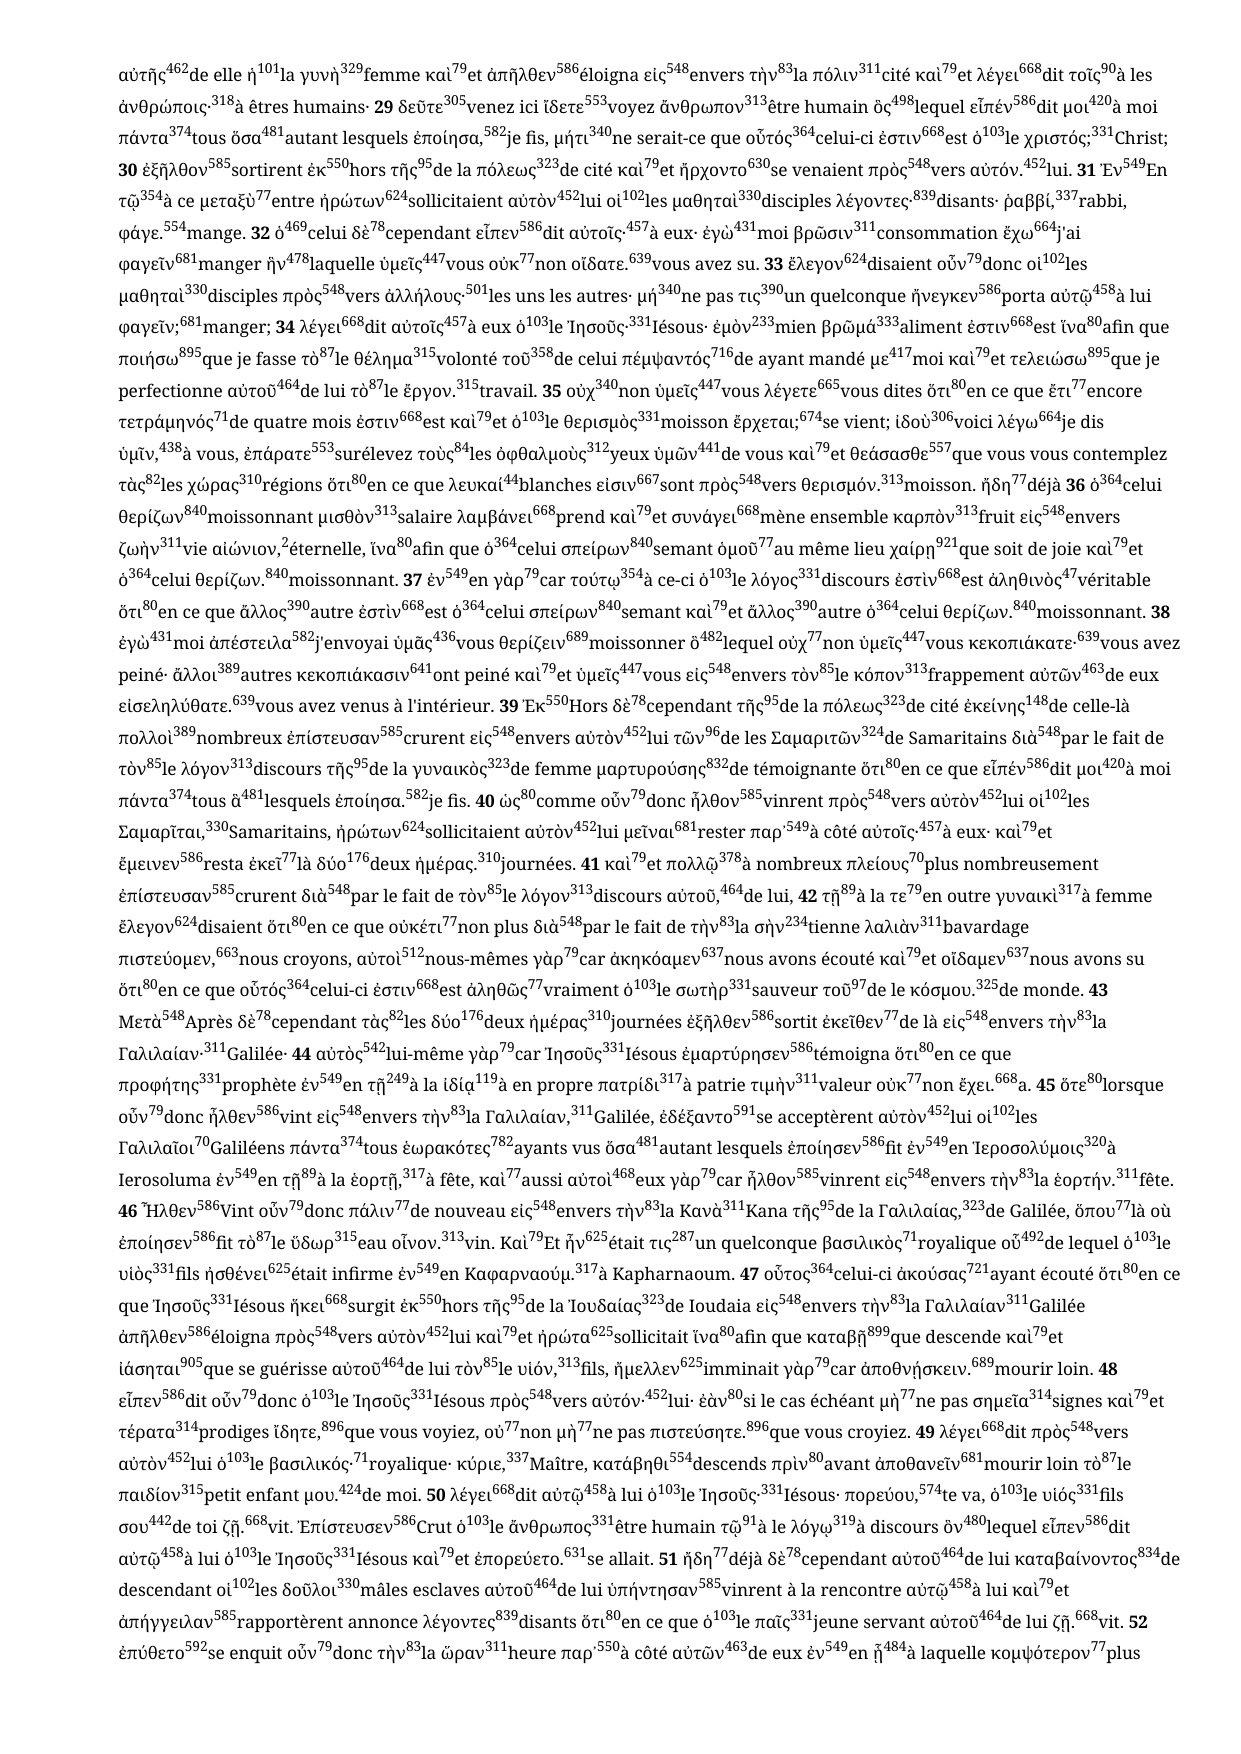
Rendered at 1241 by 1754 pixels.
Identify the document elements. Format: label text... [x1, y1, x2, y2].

text 1 Ὡς80Comme οὖν79donc ἔγνω586connut ὁ103le κύριος331Maître ὅτι80en ce que ἤκουσαν585écoutèrent οἱ102les Φαρισαῖοι330Pharisiens ὅτι80en ce que Ἰησοῦς331Iésous πλείονας3plus nombreusement μαθητὰς312disciples ποιεῖ668fait καὶ79et βαπτίζει668baptise ἢ79ou Ἰωάννης331Ioannes 2 –935– καίτοιγε79et néanmoins certes Ἰησοῦς331Iésous αὐτὸς542lui-même οὐκ77non ἐβάπτιζεν625baptisait ἀλλ᾽79mais οἱ102les μαθηταὶ330disciples αὐτοῦ464de lui –935– 3 ἀφῆκεν586abandonna τὴν83la Ἰουδαίαν311Ioudaia καὶ79et ἀπῆλθεν586éloigna πάλιν77de nouveau εἰς548envers τὴν83la Γαλιλαίαν.311Galilée. 4 Ἔδει625Attachait de lien δὲ78cependant αὐτὸν452lui διέρχεσθαι690se passer à travers διὰ550par τῆς95de la Σαμαρείας.323de Samareia. 5 Ἔρχεται674Se vient οὖν79donc εἰς548envers πόλιν311cité τῆς95de la Σαμαρείας323de Samareia λεγομένην873étante dite Συχὰρ311Sychar πλησίον552prochain τοῦ99de le χωρίου327de emplacement ὃ482lequel ἔδωκεν586donna Ἰακὼβ331Iakob [τῷ]91[à le] Ἰωσὴφ319à Ioseph τῷ91à le υἱῷ319à fils αὐτοῦ·464de lui· 6 ἦν625était δὲ78cependant ἐκεῖ77là πηγὴ329source τοῦ97de le Ἰακώβ.325de Iakob. ὁ103le οὖν79donc Ἰησοῦς331Iésous κεκοπιακὼς783ayant peiné ἐκ550hors τῆς95de la ὁδοιπορίας323de marche de cheminement ἐκαθέζετο631se siégeait οὕτως77ainsi ἐπὶ549sur τῇ89à la πηγῇ·317à source· ὥρα329heure ἦν625était ὡς551comme ἕκτη.69sixième. 7 Ἔρχεται674Se vient γυνὴ329femme ἐκ550hors τῆς95de la Σαμαρείας323de Samareia ἀντλῆσαι681puiser ὕδωρ.315eau. λέγει668dit αὐτῇ456à elle ὁ103le Ἰησοῦς·331Iésous· δός554donne μοι420à moi πεῖν·681boire· 8 οἱ102les γὰρ79car μαθηταὶ330disciples αὐτοῦ464de lui ἀπεληλύθεισαν658avaient éloigné εἰς548envers τὴν83la πόλιν311cité ἵνα80afin que τροφὰς310nourritures ἀγοράσωσιν.898que achètent à l'agora. 9 λέγει668dit οὖν79donc αὐτῷ458à lui ἡ101la γυνὴ329femme ἡ101la Σαμαρῖτις·329Samaritaine· πῶς77comment? σὺ448toi Ἰουδαῖος47Ioudaien ὢν840étant παρ᾽550à côté ἐμοῦ424de moi πεῖν681boire αἰτεῖς666tu demandes γυναικὸς323de femme Σαμαρίτιδος323de Samaritide οὔσης;832de étante; οὐ77non γὰρ79car συγχρῶνται673se utilisent avec Ἰουδαῖοι70Ioudaiens Σαμαρίταις.318à Samaritains. 10 ἀπεκρίθη600fut répondu Ἰησοῦς331Iésous καὶ79et εἶπεν586dit αὐτῇ·456à elle· εἰ80si ᾔδεις657tu avais su τὴν83la δωρεὰν311gratification τοῦ97de le θεοῦ325de Dieu καὶ79et τίς410quel ἐστιν668est ὁ364celui λέγων840disant σοι·439à toi· δός554donne μοι420à moi πεῖν,681boire, σὺ448toi ἂν340le cas échéant ᾔτησας584tu demandas αὐτὸν452lui καὶ79et ἔδωκεν586donna ἄν340le cas échéant σοι439à toi ὕδωρ315eau ζῶν.824vivant. 11 Λέγει668Dit αὐτῷ458à lui [ἡ101[la γυνή]·329femme]· κύριε,337Maître, οὔτε79ni ἄντλημα315seau ἔχεις666tu as καὶ79et τὸ105le φρέαρ333puits ἐστὶν668est βαθύ·49profond· πόθεν77d'où? οὖν79donc ἔχεις666tu as τὸ87le ὕδωρ315eau τὸ348ce ζῶν;824vivant; 12 μὴ340ne pas σὺ448toi μείζων47plus grand εἶ666tu es τοῦ97de le πατρὸς325de père ἡμῶν423de nous Ἰακώβ,325de Iakob, ὃς498lequel ἔδωκεν586donna ἡμῖν419à nous τὸ87le φρέαρ315puits καὶ79et αὐτὸς542lui-même ἐξ550hors αὐτοῦ466de lui ἔπιεν586but καὶ79et οἱ102les υἱοὶ330fils αὐτοῦ464de lui καὶ79et τὰ104les θρέμματα332troupeaux αὐτοῦ;464de lui; 13 ἀπεκρίθη600fut répondu Ἰησοῦς331Iésous καὶ79et εἶπεν586dit αὐτῇ·456à elle· πᾶς390tout ὁ364celui πίνων840buvant ἐκ550hors τοῦ99de le ὕδατος327de eau τούτου152de ce-ci διψήσει606aura soif πάλιν·77de nouveau· 14 ὃς498lequel δ᾽78cependant ἂν340le cas échéant πίῃ899que boive ἐκ550hors τοῦ99de le ὕδατος327de eau οὗ494de lequel ἐγὼ431moi δώσω602je donnerai αὐτῷ,458à lui, οὐ77non μὴ77ne pas διψήσει606aura soif εἰς548envers τὸν85le αἰῶνα,313ère, ἀλλὰ79mais τὸ105le ὕδωρ333eau ὃ482lequel δώσω602je donnerai αὐτῷ458à lui γενήσεται612se deviendra ἐν549en αὐτῷ458à lui πηγὴ329source ὕδατος327de eau ἁλλομένου863de se bondissant εἰς548envers ζωὴν311vie αἰώνιον.2éternelle. 15 Λέγει668Dit πρὸς548vers αὐτὸν452lui ἡ101la γυνή·329femme· κύριε,337Maître, δός554donne μοι420à moi τοῦτο140ce-ci τὸ87le ὕδωρ,315eau, ἵνα80afin que μὴ77ne pas διψῶ917que j'aie soif μηδὲ79ni cependant διέρχωμαι923que je me passe à travers ἐνθάδε77ici-même ἀντλεῖν.689puiser. 16 λέγει668dit αὐτῇ·456à elle· ὕπαγε570dirige en arrière φώνησον554sonne de voix τὸν85le ἄνδρα313homme σου442de toi καὶ79et ἐλθὲ554viens ἐνθάδε.77ici-même. 17 ἀπεκρίθη600fut répondu ἡ101la γυνὴ329femme καὶ79et εἶπεν586dit αὐτῷ·458à lui· οὐκ77non ἔχω664j'ai ἄνδρα.313homme. λέγει668dit αὐτῇ456à elle ὁ103le Ἰησοῦς·331Iésous· καλῶς77bellement εἶπας584tu dis ὅτι80en ce que ἄνδρα313homme οὐκ77non ἔχω·664j'ai· 18 πέντε178cinq γὰρ79car ἄνδρας312hommes ἔσχες584tu eus καὶ79et νῦν77maintenant ὃν480lequel ἔχεις666tu as οὐκ77non ἔστιν668est σου442de toi ἀνήρ·331homme· τοῦτο348ce-ci ἀληθὲς55vrai εἴρηκας.640tu as dit. 19 Λέγει668Dit αὐτῷ458à lui ἡ101la γυνή·329femme· κύριε,337Maître, θεωρῶ664j'observe ὅτι80en ce que προφήτης331prophète εἶ666tu es σύ.448toi. 20 οἱ102les πατέρες330pères ἡμῶν423de nous ἐν549en τῷ93à le ὄρει321à montagne τούτῳ146à ce-ci προσεκύνησαν·585prosternèrent vers· καὶ79et ὑμεῖς447vous λέγετε665vous dites ὅτι80en ce que ἐν549en Ἱεροσολύμοις320à Ierosoluma ἐστὶν668est ὁ103le τόπος331lieu ὅπου77là où προσκυνεῖν689prosterner vers δεῖ.668attache de lien. 21 λέγει668dit αὐτῇ456à elle ὁ103le Ἰησοῦς·331Iésous· πίστευέ570crois μοι,420à moi, γύναι,335femme, ὅτι80en ce que ἔρχεται674se vient ὥρα329heure ὅτε77lorsque οὔτε79ni ἐν549en τῷ93à le ὄρει321à montagne τούτῳ146à ce-ci οὔτε79ni ἐν549en Ἱεροσολύμοις320à Ierosoluma προσκυνήσετε603vous prosternerez vers τῷ91à le πατρί.319à père. 22 ὑμεῖς447vous προσκυνεῖτε665vous prosternez vers ὃ482lequel οὐκ77non οἴδατε·639vous avez su· ἡμεῖς430nous προσκυνοῦμεν663nous prosternons vers ὃ482lequel οἴδαμεν,637nous avons su, ὅτι80en ce que ἡ101la σωτηρία329sauvetage ἐκ550hors τῶν96de les Ἰουδαίων64de Ioudaiens ἐστίν.668est. 23 ἀλλ᾽79mais ἔρχεται674se vient ὥρα329heure καὶ79et νῦν77maintenant ἐστιν,668est, ὅτε77lorsque οἱ102les ἀληθινοὶ21véritables προσκυνηταὶ330prosternateurs προσκυνήσουσιν605prosterneront vers τῷ91à le πατρὶ319à père ἐν549en πνεύματι321à souffle καὶ79et ἀληθείᾳ·317à vérité· καὶ77aussi γὰρ79car ὁ103le πατὴρ331père τοιούτους345tels ζητεῖ668cherche τοὺς345ceux προσκυνοῦντας821prosternants vers αὐτόν.452lui. 24 πνεῦμα333souffle ὁ103le θεός,331Dieu, καὶ79et τοὺς345ceux προσκυνοῦντας821prosternants vers αὐτὸν452lui ἐν549en πνεύματι321à souffle καὶ79et ἀληθείᾳ317à vérité δεῖ668attache de lien προσκυνεῖν.689prosterner vers. 25 Λέγει668Dit αὐτῷ458à lui ἡ101la γυνή·329femme· οἶδα638j'ai su ὅτι80en ce que Μεσσίας331Messia ἔρχεται674se vient ὁ498celui λεγόμενος891étant dit χριστός·331Christ· ὅταν80lorsque le cas échéant ἔλθῃ899que vienne ἐκεῖνος,364celui-là, ἀναγγελεῖ606annoncera de bas en haut ἡμῖν419à nous ἅπαντα.374en totalités. 26 λέγει668dit αὐτῇ456à elle ὁ103le Ἰησοῦς·331Iésous· ἐγώ431moi εἰμι,664je suis, ὁ364celui λαλῶν840bavardant σοι.439à toi. 27 Καὶ79Et ἐπὶ549sur τούτῳ354à ce-ci ἦλθαν585vinrent οἱ102les μαθηταὶ330disciples αὐτοῦ464de lui καὶ79et ἐθαύμαζον624étonnaient ὅτι80en ce que μετὰ550avec γυναικὸς323de femme ἐλάλει·625bavardait· οὐδεὶς390aucun μέντοι79néanmoins εἶπεν·586dit· τί399quel ζητεῖς666tu cherches ἢ79ou τί399quel λαλεῖς666tu bavardes μετ᾽550avec αὐτῆς;462de elle; 28 ἀφῆκεν586abandonna οὖν79donc τὴν83la ὑδρίαν311vase hydrie αὐτῆς462de elle ἡ101la γυνὴ329femme καὶ79et ἀπῆλθεν586éloigna εἰς548envers τὴν83la πόλιν311cité καὶ79et λέγει668dit τοῖς90à les ἀνθρώποις·318à êtres humains· 29 δεῦτε305venez ici ἴδετε553voyez ἄνθρωπον313être humain ὃς498lequel εἶπέν586dit μοι420à moi πάντα374tous ὅσα481autant lesquels ἐποίησα,582je fis, μήτι340ne serait-ce que οὗτός364celui-ci ἐστιν668est ὁ103le χριστός;331Christ; 30 ἐξῆλθον585sortirent ἐκ550hors τῆς95de la πόλεως323de cité καὶ79et ἤρχοντο630se venaient πρὸς548vers αὐτόν.452lui. 31 Ἐν549En τῷ354à ce μεταξὺ77entre ἠρώτων624sollicitaient αὐτὸν452lui οἱ102les μαθηταὶ330disciples λέγοντες·839disants· ῥαββί,337rabbi, φάγε.554mange. 32 ὁ469celui δὲ78cependant εἶπεν586dit αὐτοῖς·457à eux· ἐγὼ431moi βρῶσιν311consommation ἔχω664j'ai φαγεῖν681manger ἣν478laquelle ὑμεῖς447vous οὐκ77non οἴδατε.639vous avez su. 33 ἔλεγον624disaient οὖν79donc οἱ102les μαθηταὶ330disciples πρὸς548vers ἀλλήλους·501les uns les autres· μή340ne pas τις390un quelconque ἤνεγκεν586porta αὐτῷ458à lui φαγεῖν;681manger; 34 λέγει668dit αὐτοῖς457à eux ὁ103le Ἰησοῦς·331Iésous· ἐμὸν233mien βρῶμά333aliment ἐστιν668est ἵνα80afin que ποιήσω895que je fasse τὸ87le θέλημα315volonté τοῦ358de celui πέμψαντός716de ayant mandé με417moi καὶ79et τελειώσω895que je perfectionne αὐτοῦ464de lui τὸ87le ἔργον.315travail. 35 οὐχ340non ὑμεῖς447vous λέγετε665vous dites ὅτι80en ce que ἔτι77encore τετράμηνός71de quatre mois ἐστιν668est καὶ79et ὁ103le θερισμὸς331moisson ἔρχεται;674se vient; ἰδοὺ306voici λέγω664je dis ὑμῖν,438à vous, ἐπάρατε553surélevez τοὺς84les ὀφθαλμοὺς312yeux ὑμῶν441de vous καὶ79et θεάσασθε557que vous vous contemplez τὰς82les χώρας310régions ὅτι80en ce que λευκαί44blanches εἰσιν667sont πρὸς548vers θερισμόν.313moisson. ἤδη77déjà 36 ὁ364celui θερίζων840moissonnant μισθὸν313salaire λαμβάνει668prend καὶ79et συνάγει668mène ensemble καρπὸν313fruit εἰς548envers ζωὴν311vie αἰώνιον,2éternelle, ἵνα80afin que ὁ364celui σπείρων840semant ὁμοῦ77au même lieu χαίρῃ921que soit de joie καὶ79et ὁ364celui θερίζων.840moissonnant. 37 ἐν549en γὰρ79car τούτῳ354à ce-ci ὁ103le λόγος331discours ἐστὶν668est ἀληθινὸς47véritable ὅτι80en ce que ἄλλος390autre ἐστὶν668est ὁ364celui σπείρων840semant καὶ79et ἄλλος390autre ὁ364celui θερίζων.840moissonnant. 38 ἐγὼ431moi ἀπέστειλα582j'envoyai ὑμᾶς436vous θερίζειν689moissonner ὃ482lequel οὐχ77non ὑμεῖς447vous κεκοπιάκατε·639vous avez peiné· ἄλλοι389autres κεκοπιάκασιν641ont peiné καὶ79et ὑμεῖς447vous εἰς548envers τὸν85le κόπον313frappement αὐτῶν463de eux εἰσεληλύθατε.639vous avez venus à l'intérieur. 39 Ἐκ550Hors δὲ78cependant τῆς95de la πόλεως323de cité ἐκείνης148de celle-là πολλοὶ389nombreux ἐπίστευσαν585crurent εἰς548envers αὐτὸν452lui τῶν96de les Σαμαριτῶν324de Samaritains διὰ548par le fait de τὸν85le λόγον313discours τῆς95de la γυναικὸς323de femme μαρτυρούσης832de témoignante ὅτι80en ce que εἶπέν586dit μοι420à moi πάντα374tous ἃ481lesquels ἐποίησα.582je fis. 40 ὡς80comme οὖν79donc ἦλθον585vinrent πρὸς548vers αὐτὸν452lui οἱ102les Σαμαρῖται,330Samaritains, ἠρώτων624sollicitaient αὐτὸν452lui μεῖναι681rester παρ᾽549à côté αὐτοῖς·457à eux· καὶ79et ἔμεινεν586resta ἐκεῖ77là δύο176deux ἡμέρας.310journées. 41 καὶ79et πολλῷ378à nombreux πλείους70plus nombreusement ἐπίστευσαν585crurent διὰ548par le fait de τὸν85le λόγον313discours αὐτοῦ,464de lui, 42 τῇ89à la τε79en outre γυναικὶ317à femme ἔλεγον624disaient ὅτι80en ce que οὐκέτι77non plus διὰ548par le fait de τὴν83la σὴν234tienne λαλιὰν311bavardage πιστεύομεν,663nous croyons, αὐτοὶ512nous-mêmes γὰρ79car ἀκηκόαμεν637nous avons écouté καὶ79et οἴδαμεν637nous avons su ὅτι80en ce que οὗτός364celui-ci ἐστιν668est ἀληθῶς77vraiment ὁ103le σωτὴρ331sauveur τοῦ97de le κόσμου.325de monde. 43 Μετὰ548Après δὲ78cependant τὰς82les δύο176deux ἡμέρας310journées ἐξῆλθεν586sortit ἐκεῖθεν77de là εἰς548envers τὴν83la Γαλιλαίαν·311Galilée· 44 αὐτὸς542lui-même γὰρ79car Ἰησοῦς331Iésous ἐμαρτύρησεν586témoigna ὅτι80en ce que προφήτης331prophète ἐν549en τῇ249à la ἰδίᾳ119à en propre πατρίδι317à patrie τιμὴν311valeur οὐκ77non ἔχει.668a. 45 ὅτε80lorsque οὖν79donc ἦλθεν586vint εἰς548envers τὴν83la Γαλιλαίαν,311Galilée, ἐδέξαντο591se acceptèrent αὐτὸν452lui οἱ102les Γαλιλαῖοι70Galiléens πάντα374tous ἑωρακότες782ayants vus ὅσα481autant lesquels ἐποίησεν586fit ἐν549en Ἱεροσολύμοις320à Ierosoluma ἐν549en τῇ89à la ἑορτῇ,317à fête, καὶ77aussi αὐτοὶ468eux γὰρ79car ἦλθον585vinrent εἰς548envers τὴν83la ἑορτήν.311fête. 46 Ἦλθεν586Vint οὖν79donc πάλιν77de nouveau εἰς548envers τὴν83la Κανὰ311Kana τῆς95de la Γαλιλαίας,323de Galilée, ὅπου77là où ἐποίησεν586fit τὸ87le ὕδωρ315eau οἶνον.313vin. Καὶ79Et ἦν625était τις287un quelconque βασιλικὸς71royalique οὗ492de lequel ὁ103le υἱὸς331fils ἠσθένει625était infirme ἐν549en Καφαρναούμ.317à Kapharnaoum. 47 οὗτος364celui-ci ἀκούσας721ayant écouté ὅτι80en ce que Ἰησοῦς331Iésous ἥκει668surgit ἐκ550hors τῆς95de la Ἰουδαίας323de Ioudaia εἰς548envers τὴν83la Γαλιλαίαν311Galilée ἀπῆλθεν586éloigna πρὸς548vers αὐτὸν452lui καὶ79et ἠρώτα625sollicitait ἵνα80afin que καταβῇ899que descende καὶ79et ἰάσηται905que se guérisse αὐτοῦ464de lui τὸν85le υἱόν,313fils, ἤμελλεν625imminait γὰρ79car ἀποθνῄσκειν.689mourir loin. 48 εἶπεν586dit οὖν79donc ὁ103le Ἰησοῦς331Iésous πρὸς548vers αὐτόν·452lui· ἐὰν80si le cas échéant μὴ77ne pas σημεῖα314signes καὶ79et τέρατα314prodiges ἴδητε,896que vous voyiez, οὐ77non μὴ77ne pas πιστεύσητε.896que vous croyiez. 49 λέγει668dit πρὸς548vers αὐτὸν452lui ὁ103le βασιλικός·71royalique· κύριε,337Maître, κατάβηθι554descends πρὶν80avant ἀποθανεῖν681mourir loin τὸ87le παιδίον315petit enfant μου.424de moi. 50 λέγει668dit αὐτῷ458à lui ὁ103le Ἰησοῦς·331Iésous· πορεύου,574te va, ὁ103le υἱός331fils σου442de toi ζῇ.668vit. Ἐπίστευσεν586Crut ὁ103le ἄνθρωπος331être humain τῷ91à le λόγῳ319à discours ὃν480lequel εἶπεν586dit αὐτῷ458à lui ὁ103le Ἰησοῦς331Iésous καὶ79et ἐπορεύετο.631se allait. 51 ἤδη77déjà δὲ78cependant αὐτοῦ464de lui καταβαίνοντος834de descendant οἱ102les δοῦλοι330mâles esclaves αὐτοῦ464de lui ὑπήντησαν585vinrent à la rencontre αὐτῷ458à lui καὶ79et ἀπήγγειλαν585rapportèrent annonce λέγοντες839disants ὅτι80en ce que ὁ103le παῖς331jeune servant αὐτοῦ464de lui ζῇ.668vit. 52 ἐπύθετο592se enquit οὖν79donc τὴν83la ὥραν311heure παρ᾽550à côté αὐτῶν463de eux ἐν549en ᾗ484à laquelle κομψότερον77plus portement ἔσχεν·586eut· εἶπαν585dirent οὖν79donc αὐτῷ458à lui ὅτι80en ce que ἐχθὲς77hier ὥραν311heure ἑβδόμην201septième ἀφῆκεν586abandonna αὐτὸν452lui ὁ103le πυρετός.331fièvre. 53 ἔγνω586connut οὖν79donc ὁ103le πατὴρ331père ὅτι80en ce que [ἐν]549[en] ἐκείνῃ142à celle-là τῇ89à la ὥρᾳ317à heure ἐν549en ᾗ484à laquelle εἶπεν586dit αὐτῷ458à lui ὁ103le Ἰησοῦς·331Iésous· ὁ103le υἱός331fils σου442de toi ζῇ,668vit, καὶ79et ἐπίστευσεν586crut αὐτὸς542lui-même καὶ79et ἡ101la οἰκία329maison d'habitation αὐτοῦ464de lui ὅλη.388toute entière. 54 Τοῦτο348Ce-ci [δὲ]78[cependant] πάλιν77de nouveau δεύτερον204deuxième σημεῖον315signe ἐποίησεν586fit ὁ103le Ἰησοῦς331Iésous ἐλθὼν721ayant venu ἐκ550hors τῆς95de la Ἰουδαίας323de Ioudaia εἰς548envers τὴν83la Γαλιλαίαν.311Galilée. [118, 59, 1181, 1665]
